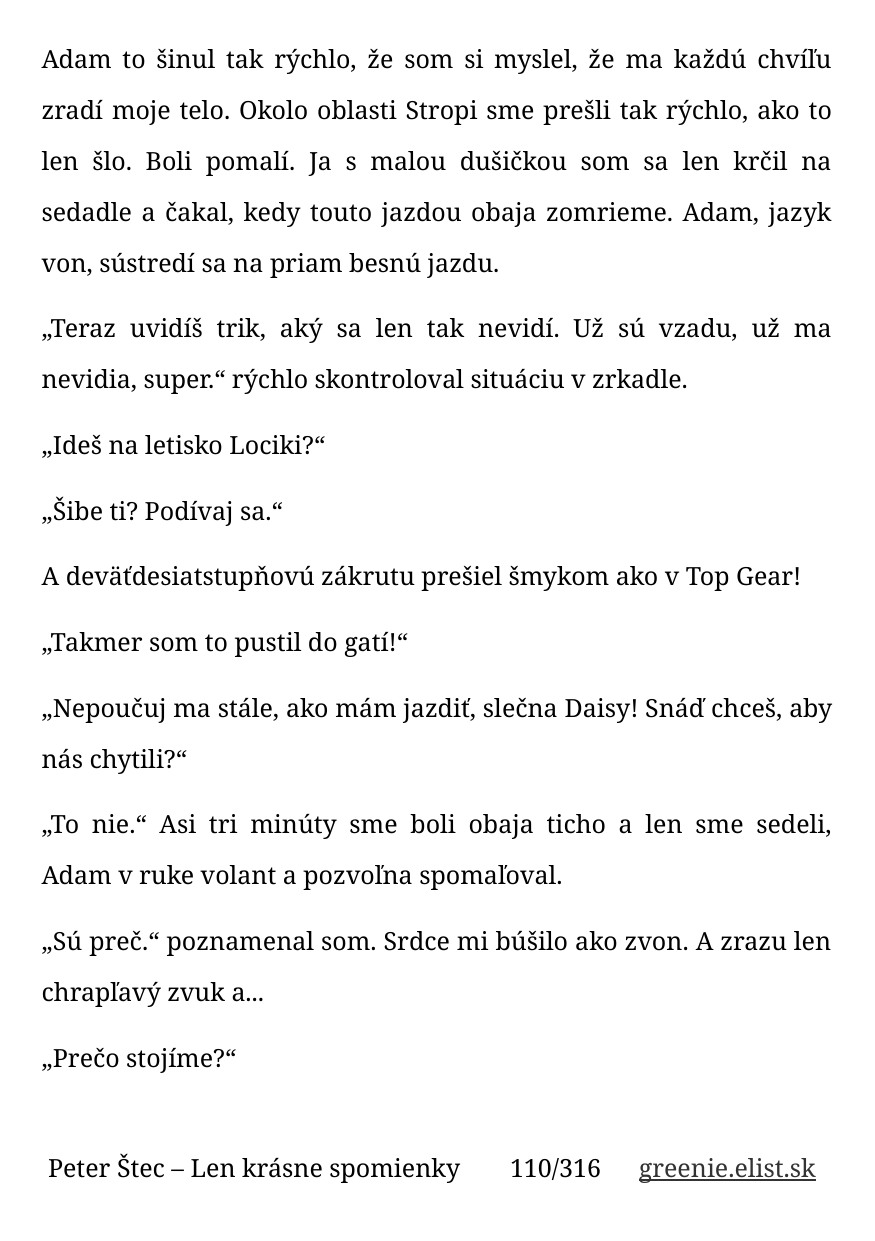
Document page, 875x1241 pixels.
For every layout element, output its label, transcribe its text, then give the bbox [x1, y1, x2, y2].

text „Teraz uvidíš trik, aký sa len tak nevidí. Už sú vzadu, už ma nevidia, super.“ rýchlo skontroloval situáciu v zrkadle. [41, 311, 833, 396]
text „Ideš na letisko Lociki?“ [41, 428, 833, 462]
text „To nie.“ Asi tri minúty sme boli obaja ticho a len sme sedeli, Adam v ruke volant a pozvoľna spomaľoval. [41, 807, 833, 892]
text „Sú preč.“ poznamenal som. Srdce mi búšilo ako zvon. A zrazu len chrapľavý zvuk a... [41, 924, 833, 1009]
text A deväťdesiatstupňovú zákrutu prešiel šmykom ako v Top Gear! [41, 559, 833, 593]
text „Šibe ti? Podívaj sa.“ [41, 493, 833, 527]
text „Takmer som to pustil do gatí!“ [41, 625, 833, 659]
text „Nepoučuj ma stále, ako mám jazdiť, slečna Daisy! Snáď chceš, aby nás chytili?“ [41, 690, 833, 775]
text „Prečo stojíme?“ [41, 1040, 833, 1074]
text Adam to šinul tak rýchlo, že som si myslel, že ma každú chvíľu zradí moje telo. Okolo oblasti Stropi sme prešli tak rýchlo, ako to len šlo. Boli pomalí. Ja s malou dušičkou som sa len krčil na sedadle a čakal, kedy touto jazdou obaja zomrieme. Adam, jazyk von, sústredí sa na priam besnú jazdu. [41, 41, 833, 279]
